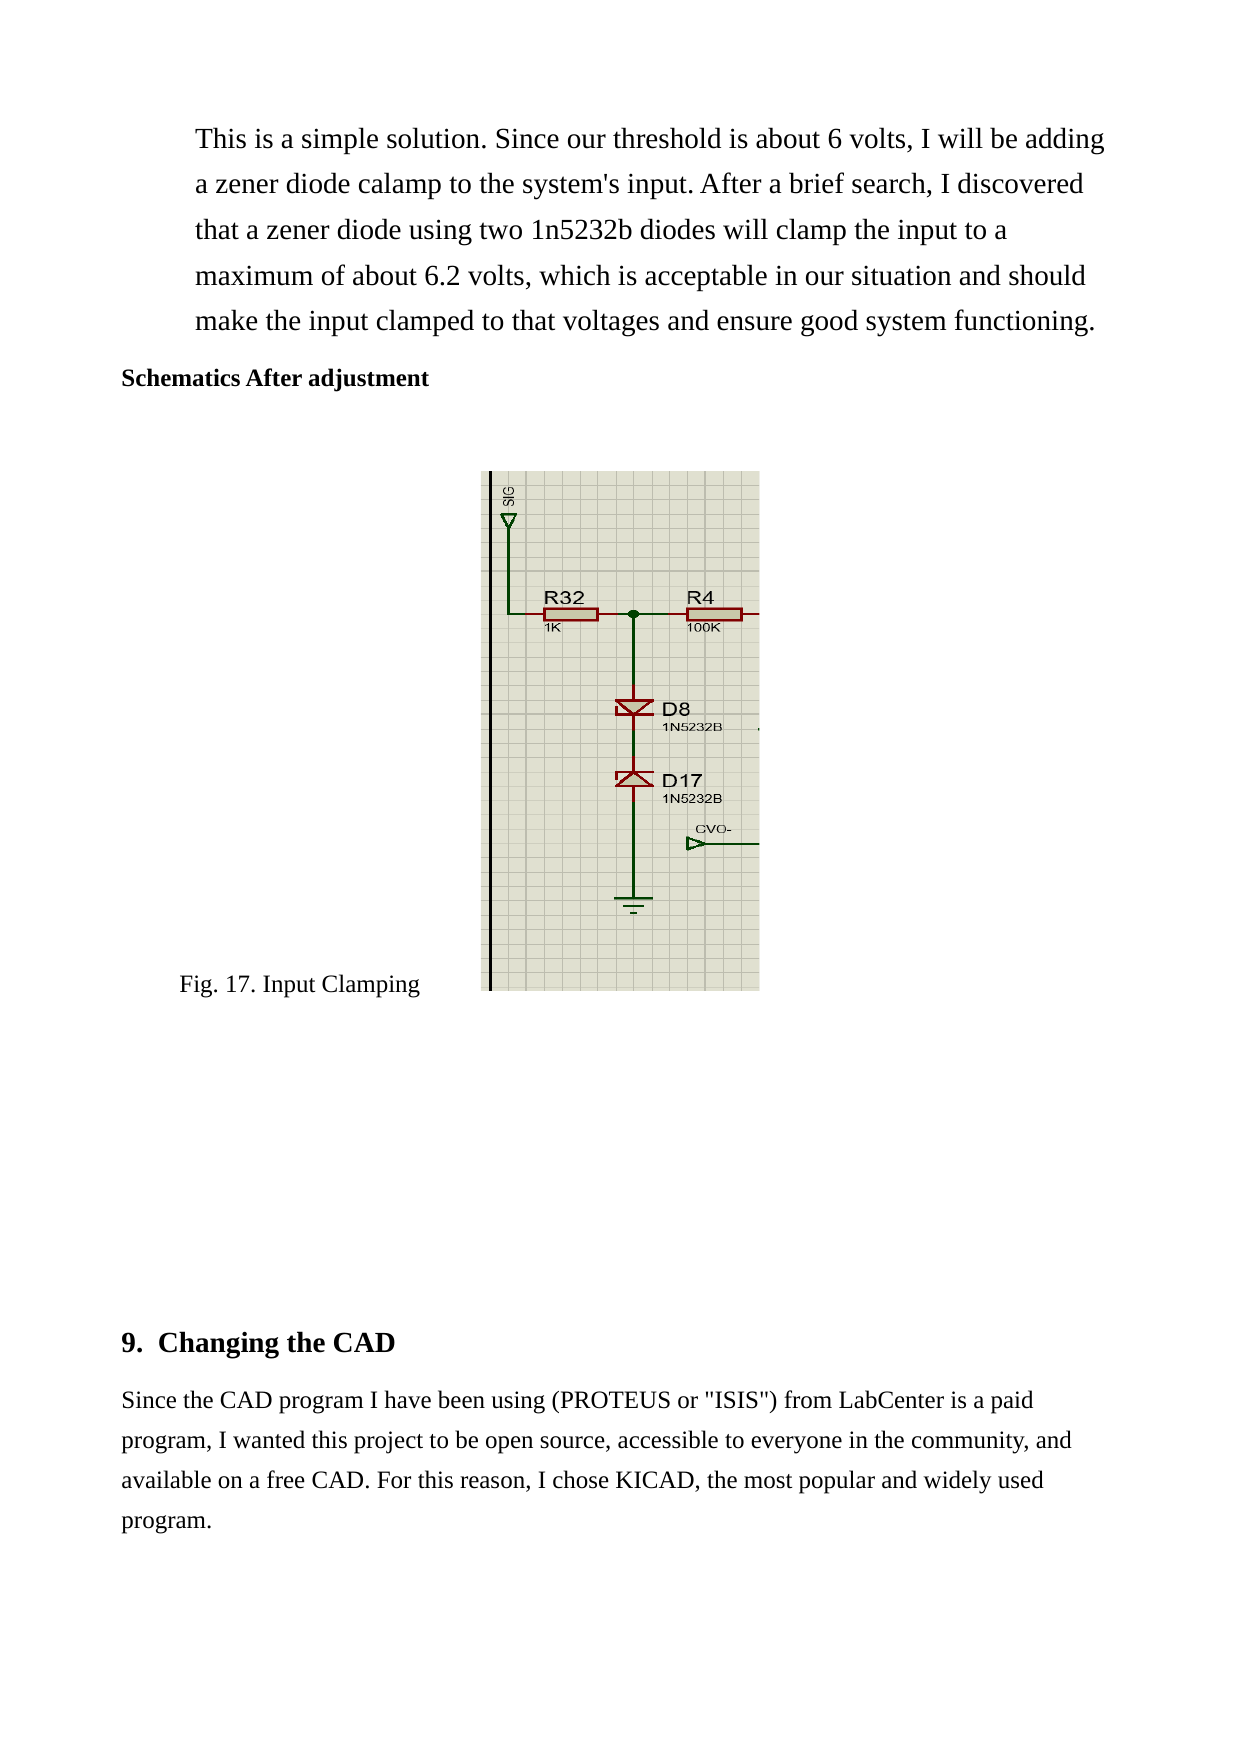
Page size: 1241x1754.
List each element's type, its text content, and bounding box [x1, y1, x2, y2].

text Schematics After adjustment [119, 361, 432, 395]
picture [480, 471, 760, 991]
text [400, 1322, 1122, 1362]
text 9. Changing the CAD [119, 1323, 399, 1362]
text This is a simple solution. Since our threshold is about 6 volts, I will be adding a zener diode calamp to the system's input. After a brief search, I discovered that a zener diode using two 1n5232b diodes will clamp the input to a maximum of about 6.2 volts, which is acceptable in our situation and should make the input clamped to that voltages and ensure good system functioning. [192, 118, 1122, 340]
text Fig. 17. Input Clamping [177, 967, 423, 1000]
text [433, 360, 1122, 395]
text [424, 966, 1122, 1001]
text Since the CAD program I have been using (PROTEUS or "ISIS") from LabCenter is a paid program, I wanted this project to be open source, accessible to everyone in the community, and available on a free CAD. For this reason, I chose KICAD, the most popular and widely used program. [118, 1382, 1122, 1537]
text [118, 966, 176, 1001]
